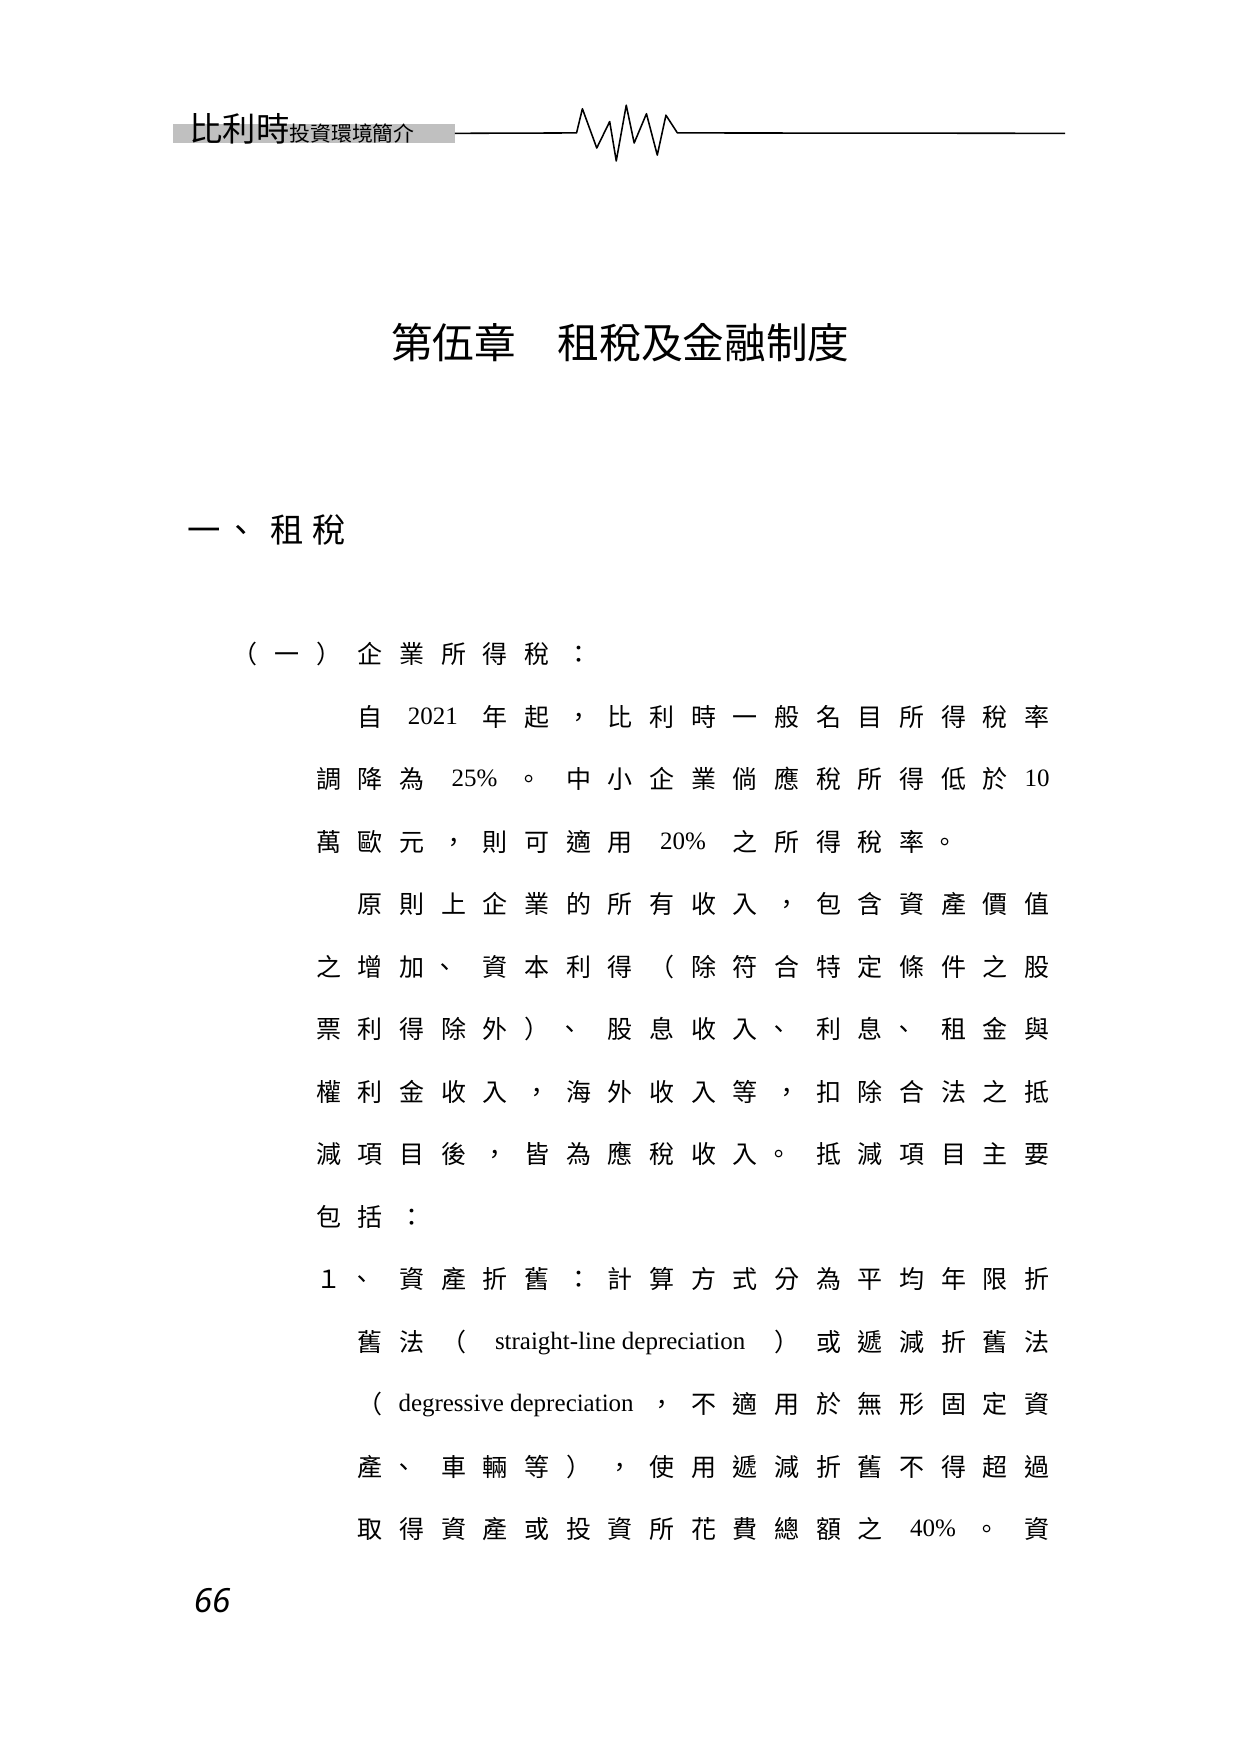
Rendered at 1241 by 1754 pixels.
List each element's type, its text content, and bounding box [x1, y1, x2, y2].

text （一）企業所得稅： [207, 611, 1058, 674]
text １、資產折舊：計算方式分為平均年限折舊法（straight-line depreciation）或遞減折舊法（degressive depreciation，不適用於無形固定資產、車輛等），使用遞減折舊不得超過取得資產或投資所花費總額之40%。資 [280, 1236, 1058, 1549]
text 原則上企業的所有收入，包含資產價值之增加、資本利得（除符合特定條件之股票利得除外）、股息收入、利息、租金與權利金收入，海外收入等，扣除合法之抵減項目後，皆為應稅收入。抵減項目主要包括： [281, 861, 1058, 1236]
text 第伍章 租稅及金融制度 [183, 299, 1058, 361]
text 自2021年起，比利時一般名目所得稅率調降為25%。中小企業倘應稅所得低於10萬歐元，則可適用20%之所得稅率。 [281, 674, 1058, 861]
text 一、租稅 [183, 486, 1058, 549]
